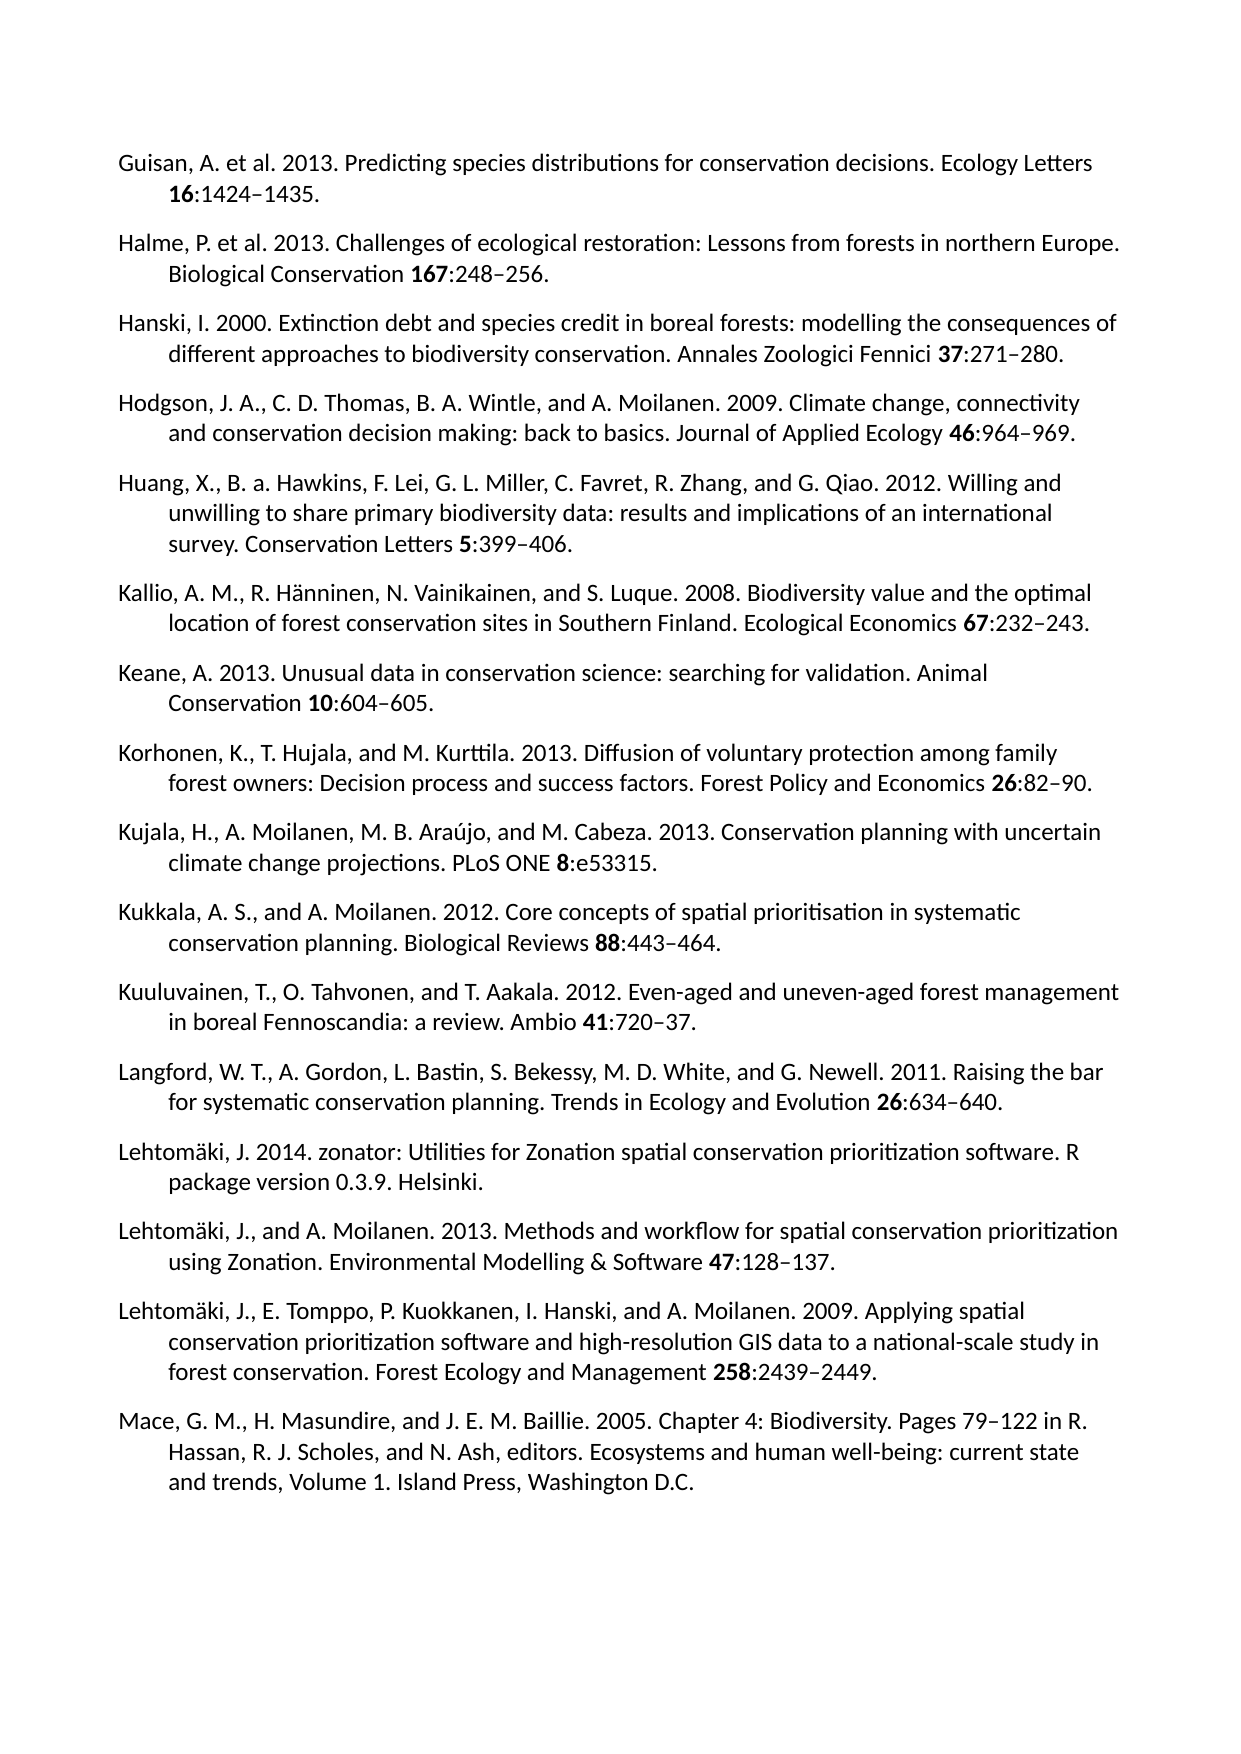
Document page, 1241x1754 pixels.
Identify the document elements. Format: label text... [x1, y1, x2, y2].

text Hanski, I. 2000. Extinction debt and species credit in boreal forests: modelling the consequences of different approaches to biodiversity conservation. Annales Zoologici Fennici 37:271–280. [118, 307, 1122, 368]
text Lehtomäki, J. 2014. zonator: Utilities for Zonation spatial conservation prioritization software. R package version 0.3.9. Helsinki. [118, 1136, 1122, 1197]
text Kallio, A. M., R. Hänninen, N. Vainikainen, and S. Luque. 2008. Biodiversity value and the optimal location of forest conservation sites in Southern Finland. Ecological Economics 67:232–243. [118, 577, 1122, 638]
text Korhonen, K., T. Hujala, and M. Kurttila. 2013. Diffusion of voluntary protection among family forest owners: Decision process and success factors. Forest Policy and Economics 26:82–90. [118, 737, 1122, 798]
text Langford, W. T., A. Gordon, L. Bastin, S. Bekessy, M. D. White, and G. Newell. 2011. Raising the bar for systematic conservation planning. Trends in Ecology and Evolution 26:634–640. [118, 1056, 1122, 1117]
text Hodgson, J. A., C. D. Thomas, B. A. Wintle, and A. Moilanen. 2009. Climate change, connectivity and conservation decision making: back to basics. Journal of Applied Ecology 46:964–969. [118, 387, 1122, 448]
text Kujala, H., A. Moilanen, M. B. Araújo, and M. Cabeza. 2013. Conservation planning with uncertain climate change projections. PLoS ONE 8:e53315. [118, 816, 1122, 877]
text Lehtomäki, J., and A. Moilanen. 2013. Methods and workflow for spatial conservation prioritization using Zonation. Environmental Modelling & Software 47:128–137. [118, 1215, 1122, 1276]
text Mace, G. M., H. Masundire, and J. E. M. Baillie. 2005. Chapter 4: Biodiversity. Pages 79–122 in R. Hassan, R. J. Scholes, and N. Ash, editors. Ecosystems and human well-being: current state and trends, Volume 1. Island Press, Washington D.C. [118, 1406, 1122, 1497]
text Guisan, A. et al. 2013. Predicting species distributions for conservation decisions. Ecology Letters 16:1424–1435. [118, 148, 1122, 209]
text Halme, P. et al. 2013. Challenges of ecological restoration: Lessons from forests in northern Europe. Biological Conservation 167:248–256. [118, 227, 1122, 288]
text Kuuluvainen, T., O. Tahvonen, and T. Aakala. 2012. Even-aged and uneven-aged forest management in boreal Fennoscandia: a review. Ambio 41:720–37. [118, 976, 1122, 1037]
text Lehtomäki, J., E. Tomppo, P. Kuokkanen, I. Hanski, and A. Moilanen. 2009. Applying spatial conservation prioritization software and high-resolution GIS data to a national-scale study in forest conservation. Forest Ecology and Management 258:2439–2449. [118, 1295, 1122, 1387]
text Keane, A. 2013. Unusual data in conservation science: searching for validation. Animal Conservation 10:604–605. [118, 657, 1122, 718]
text Huang, X., B. a. Hawkins, F. Lei, G. L. Miller, C. Favret, R. Zhang, and G. Qiao. 2012. Willing and unwilling to share primary biodiversity data: results and implications of an international survey. Conservation Letters 5:399–406. [118, 467, 1122, 558]
text Kukkala, A. S., and A. Moilanen. 2012. Core concepts of spatial prioritisation in systematic conservation planning. Biological Reviews 88:443–464. [118, 896, 1122, 957]
